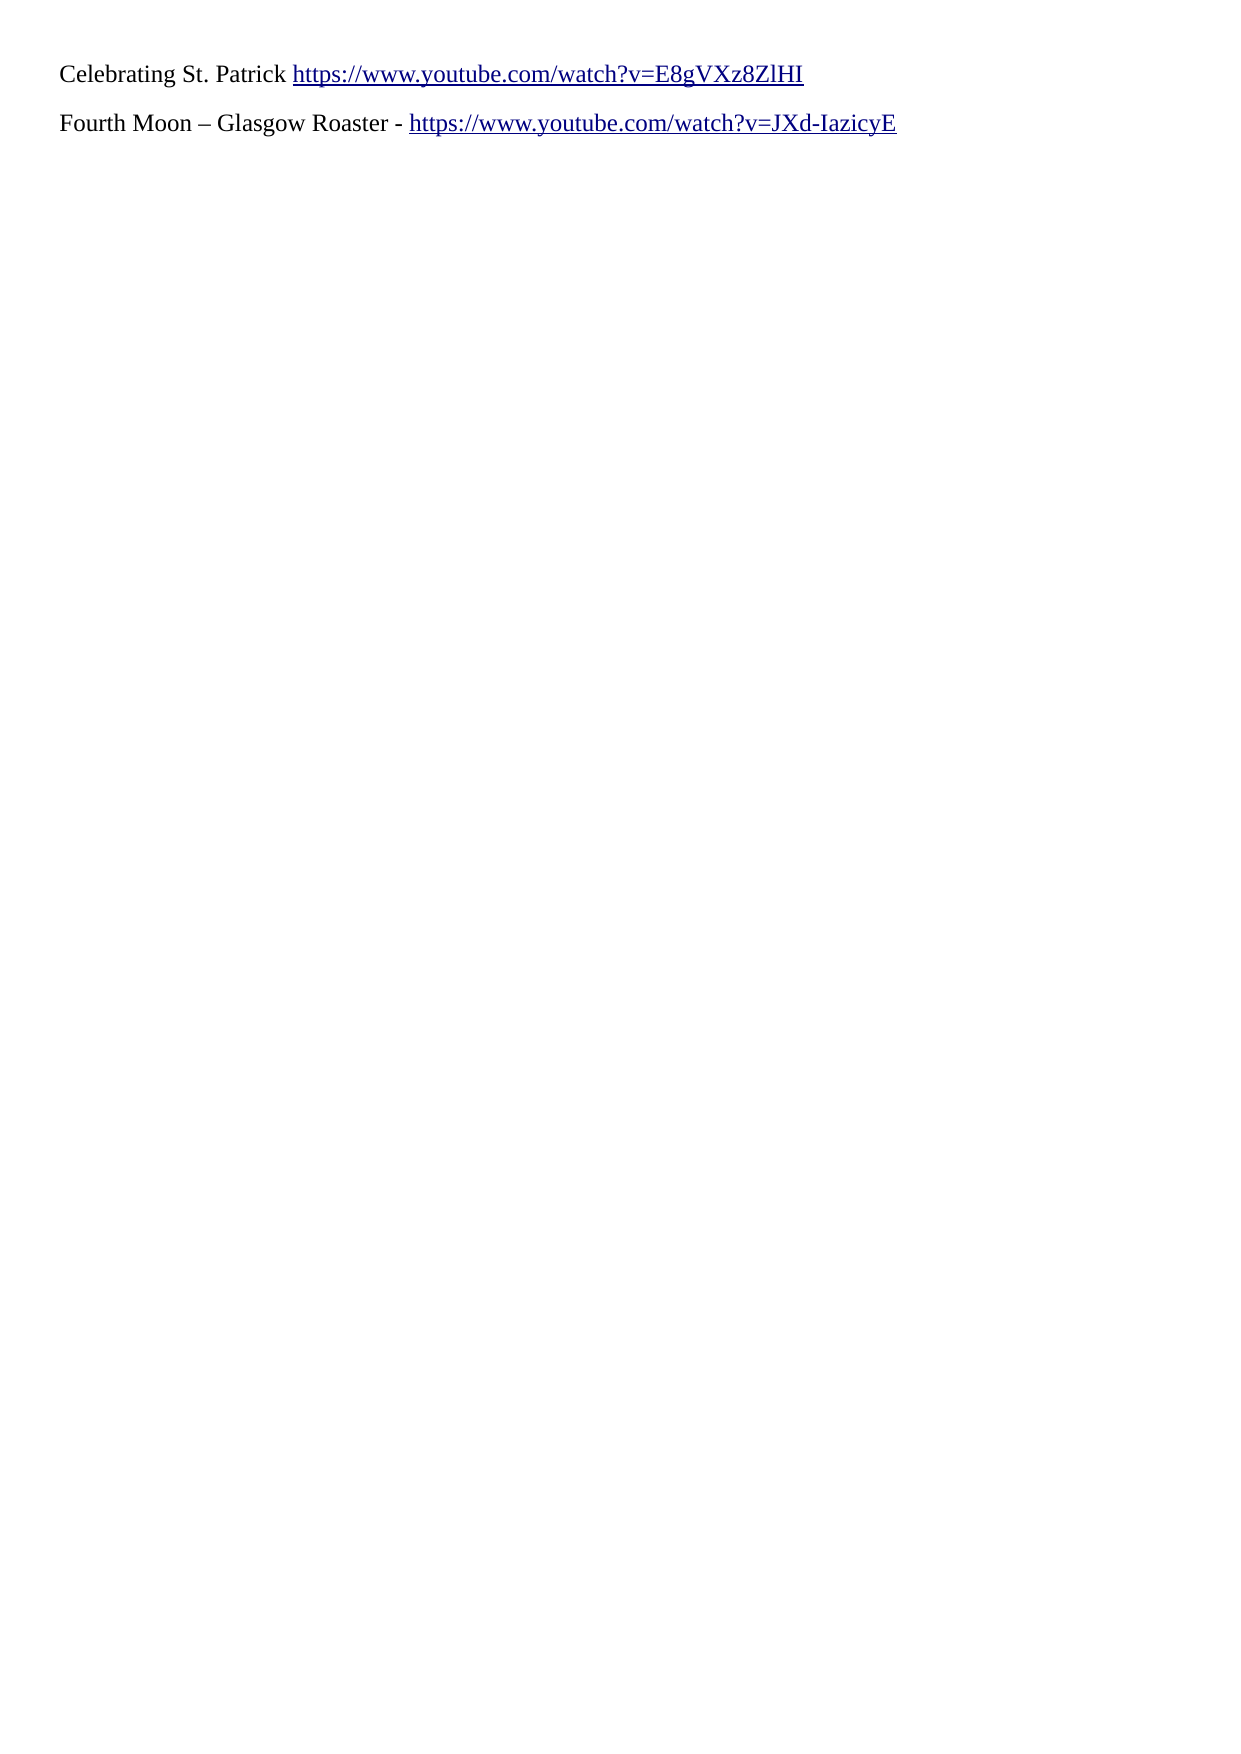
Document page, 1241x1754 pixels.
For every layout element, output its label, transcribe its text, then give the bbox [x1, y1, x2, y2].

text Celebrating St. Patrick https://www.youtube.com/watch?v=E8gVXz8ZlHI [59, 59, 1181, 88]
text Fourth Moon – Glasgow Roaster - https://www.youtube.com/watch?v=JXd-IazicyE [59, 108, 1181, 137]
